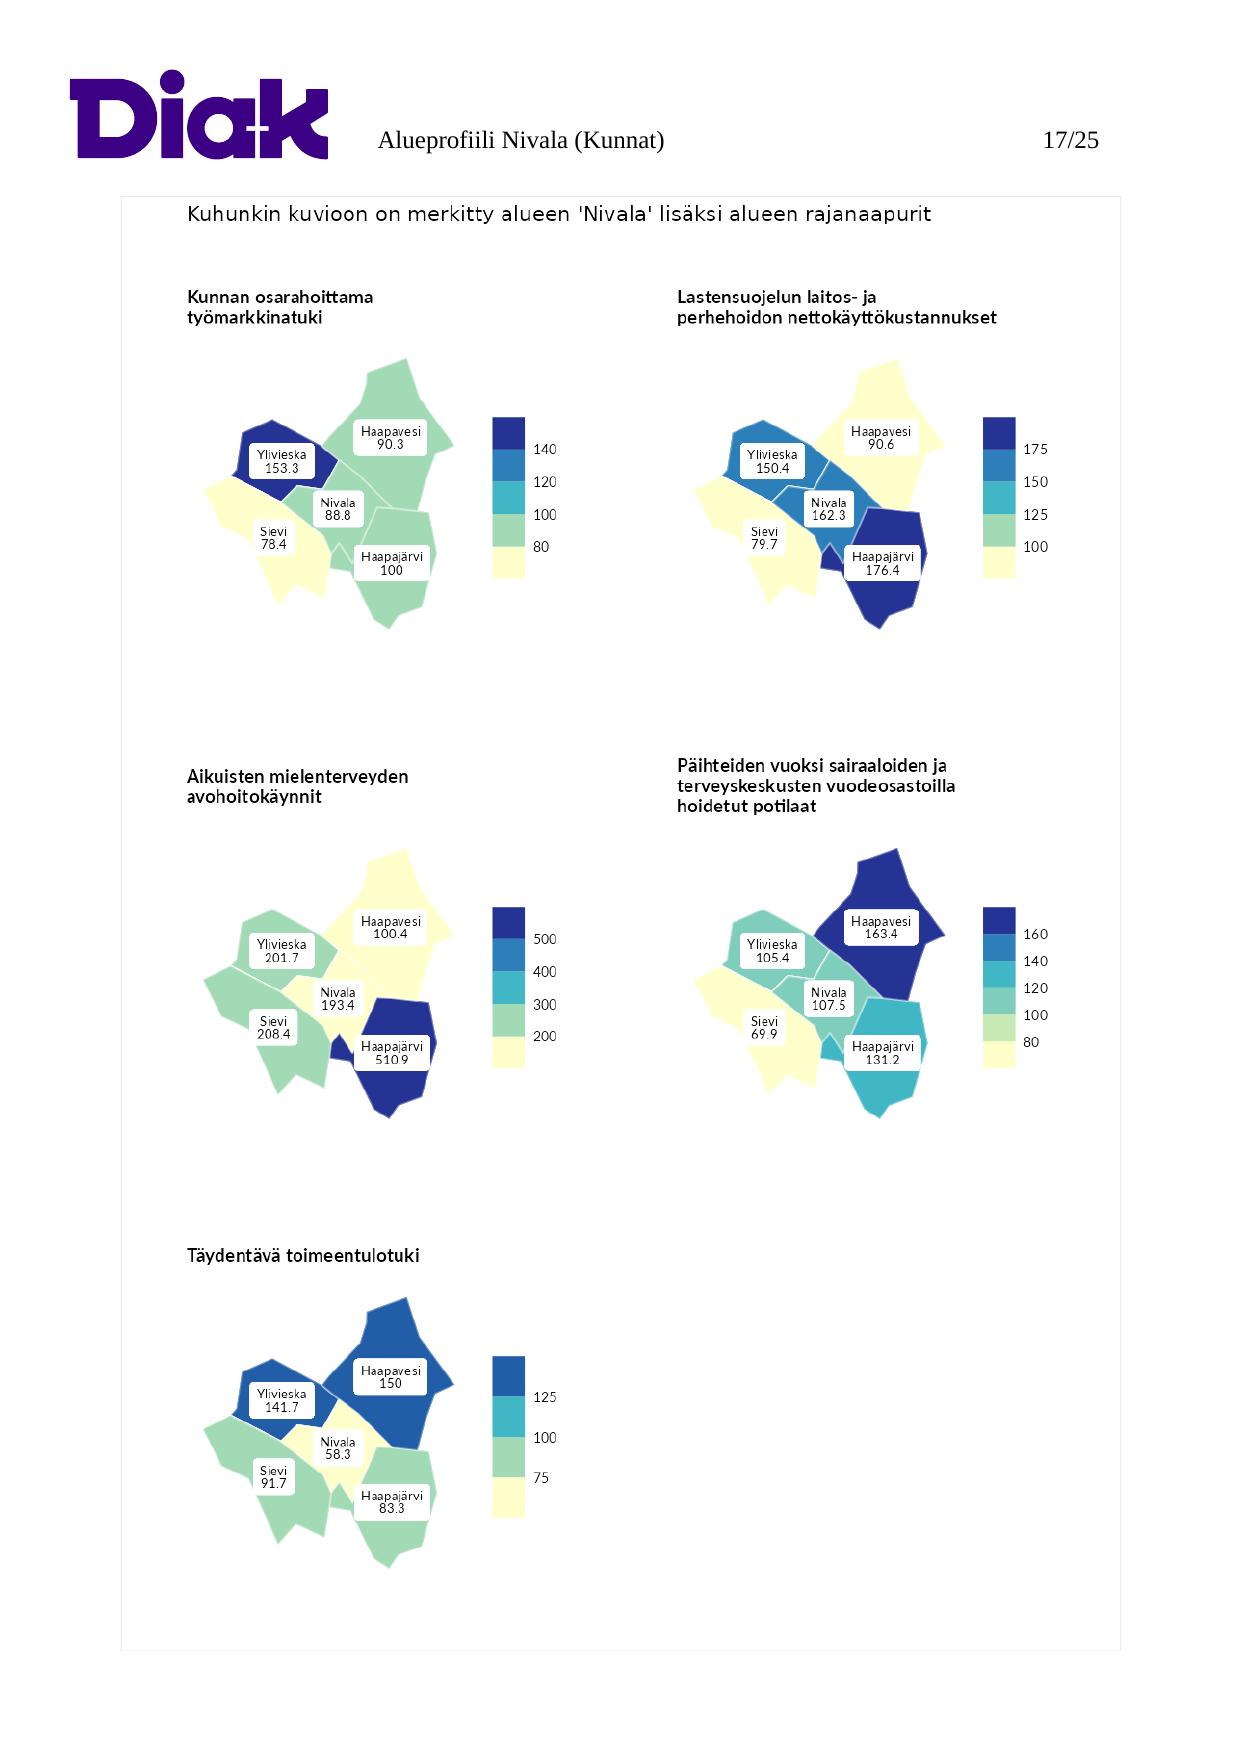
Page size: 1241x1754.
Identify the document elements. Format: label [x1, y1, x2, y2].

picture [61, 196, 1179, 1651]
